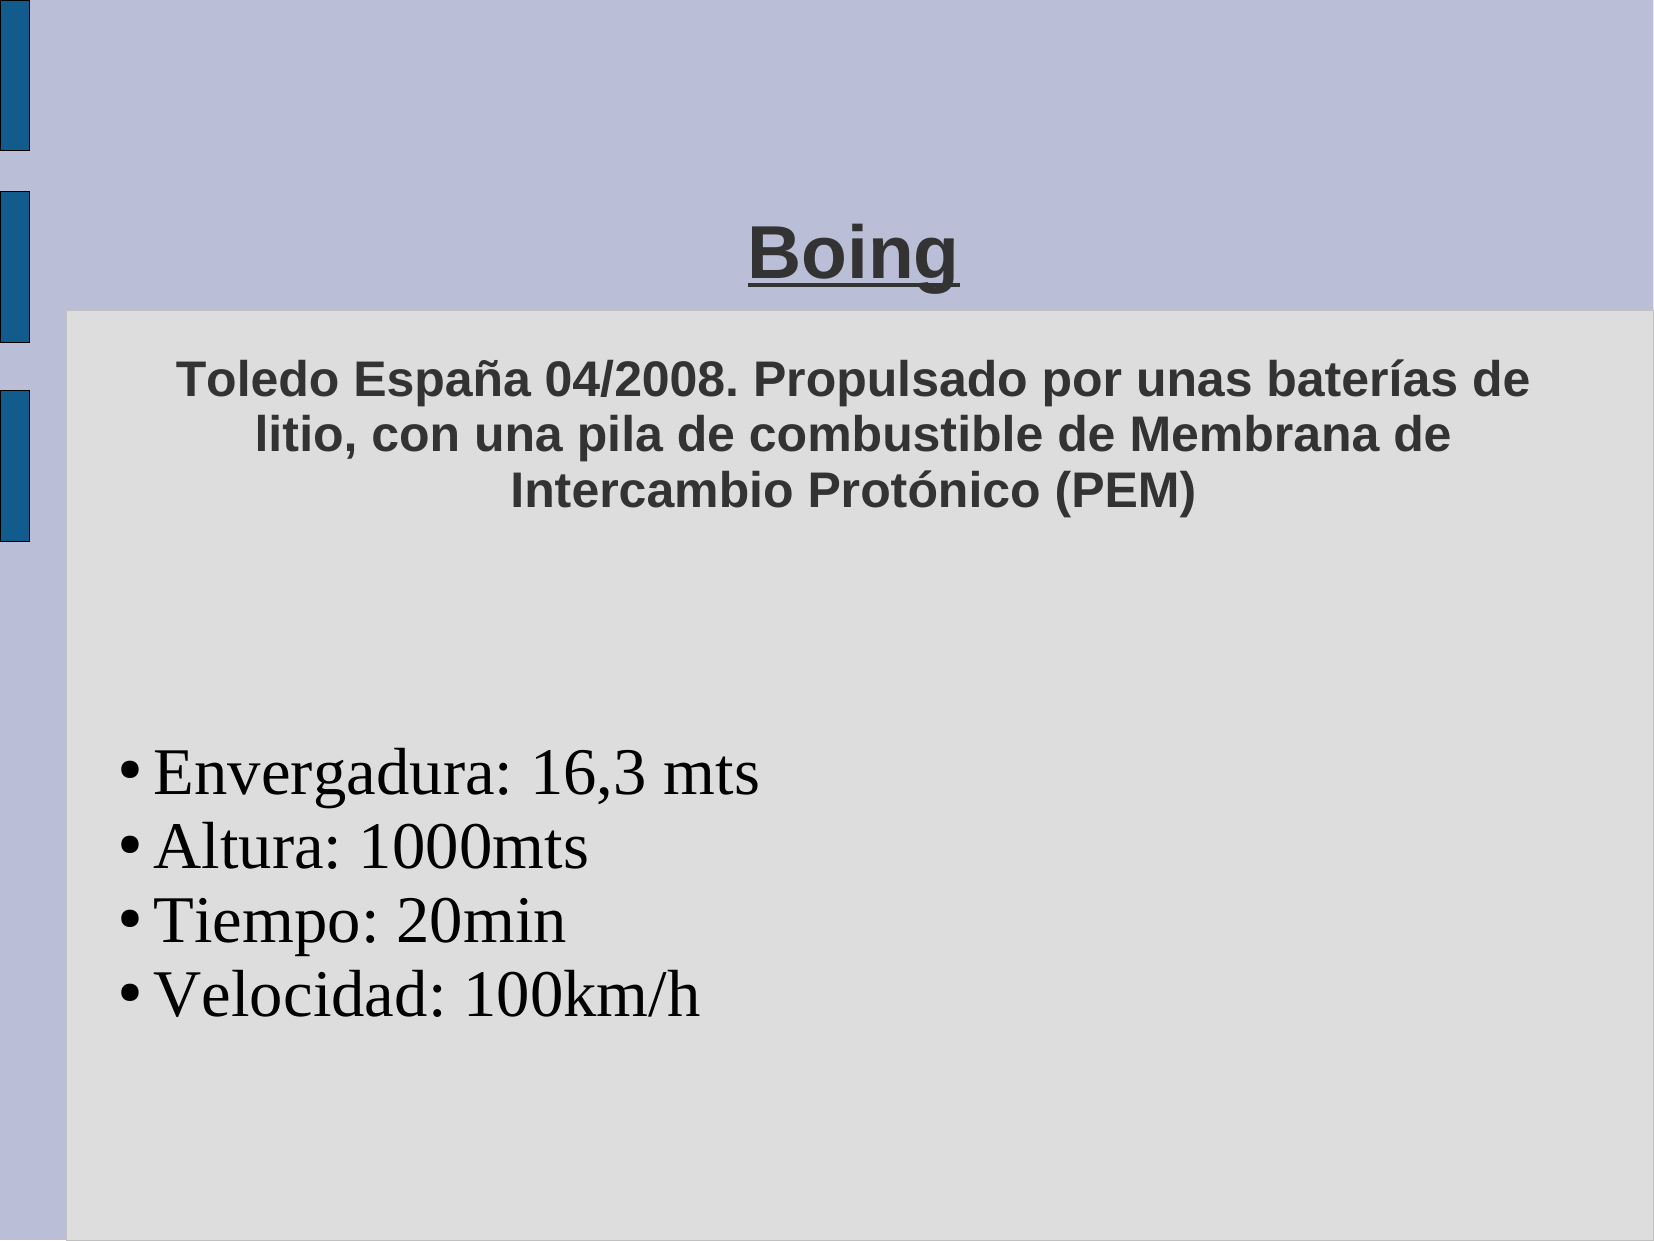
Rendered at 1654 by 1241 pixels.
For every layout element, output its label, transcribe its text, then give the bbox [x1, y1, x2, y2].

title Boing Toledo España 04/2008. Propulsado por unas baterías de litio, con una pila de combustible de Membrana de Intercambio Protónico (PEM) [147, 179, 1560, 653]
subtitle Envergadura: 16,3 mts Altura: 1000mts Tiempo: 20min Velocidad: 100km/h [118, 718, 1531, 1123]
